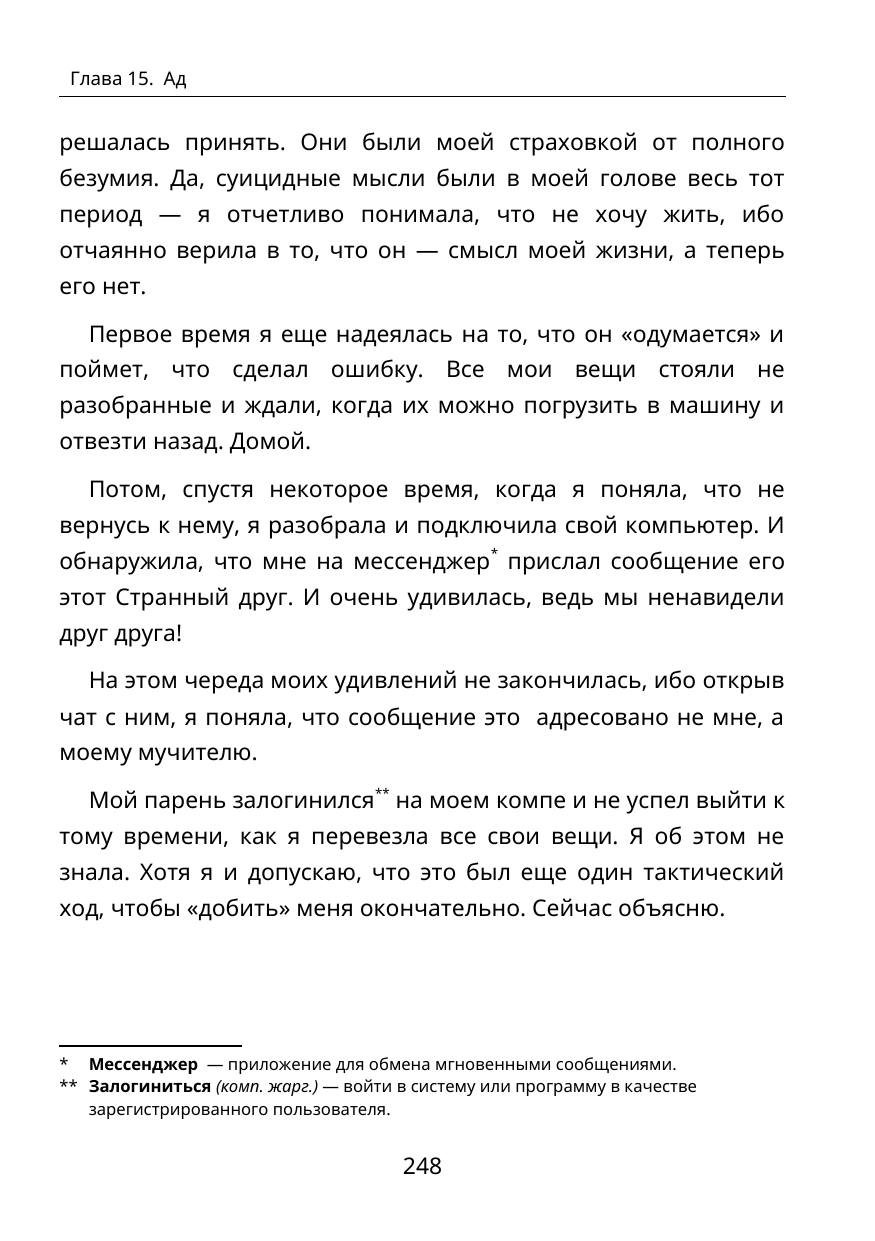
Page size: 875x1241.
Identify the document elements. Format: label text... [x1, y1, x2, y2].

text Первое время я еще надеялась на то, что он «одумается» и поймет, что сделал ошибку. Все мои вещи стояли не разобранные и ждали, когда их можно погрузить в машину и отвезти назад. Домой. [59, 317, 786, 457]
text Залогиниться (комп. жарг.) — войти в систему или программу в качестве зарегистрированного пользователя. [59, 1075, 786, 1120]
text На этом череда моих удивлений не закончилась, ибо открыв чат с ним, я поняла, что сообщение это адресовано не мне, а моему мучителю. [59, 664, 786, 768]
text решалась принять. Они были моей страховкой от полного безумия. Да, суицидные мысли были в моей голове весь тот период — я отчетливо понимала, что не хочу жить, ибо отчаянно верила в то, что он — смысл моей жизни, а теперь его нет. [59, 126, 786, 301]
text Мой парень залогинился на моем компе и не успел выйти к тому времени, как я перевезла все свои вещи. Я об этом не знала. Хотя я и допускаю, что это был еще один тактический ход, чтобы «добить» меня окончательно. Сейчас объясню. [59, 784, 786, 923]
text Мессенджер — приложение для обмена мгновенными сообщениями. [59, 1052, 786, 1075]
text Потом, спустя некоторое время, когда я поняла, что не вернусь к нему, я разобрала и подключила свой компьютер. И обнаружила, что мне на мессенджер прислал сообщение его этот Странный друг. И очень удивилась, ведь мы ненавидели друг друга! [59, 473, 786, 648]
